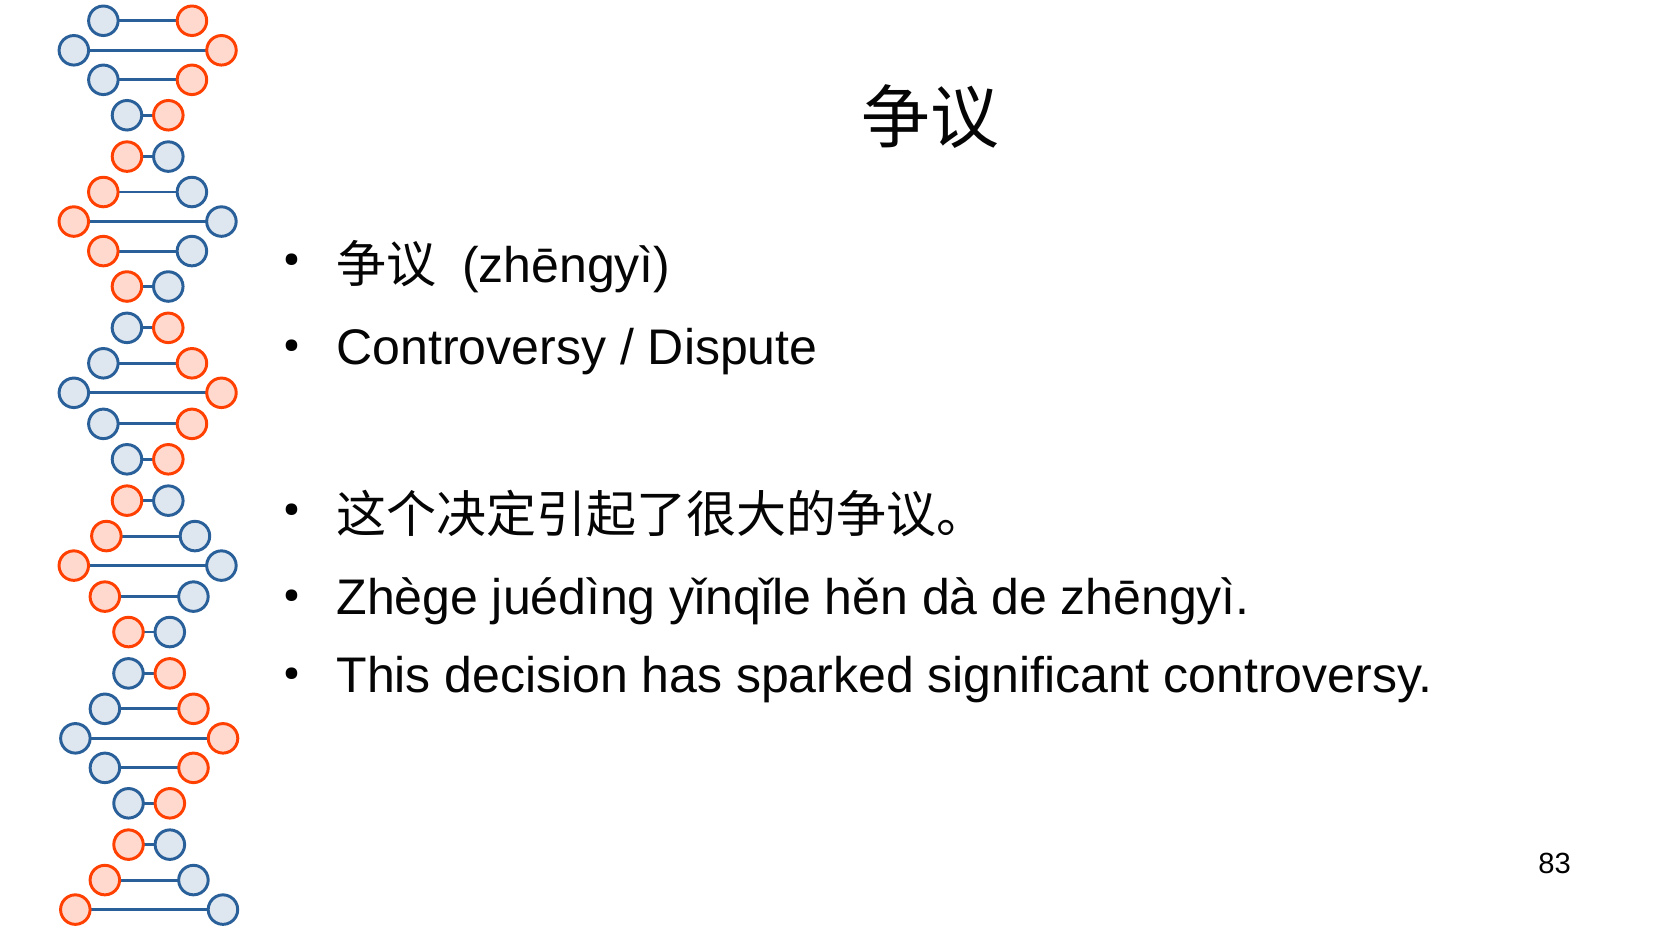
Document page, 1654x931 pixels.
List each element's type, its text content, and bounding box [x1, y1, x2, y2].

list 争议 (zhēngyì) Controversy / Dispute 这个决定引起了很大的争议。 Zhège juédìng yǐnqǐle hěn dà de zhēngyì. This decision has sparked significant controversy. [265, 224, 1595, 764]
title 争议 [265, 35, 1595, 189]
